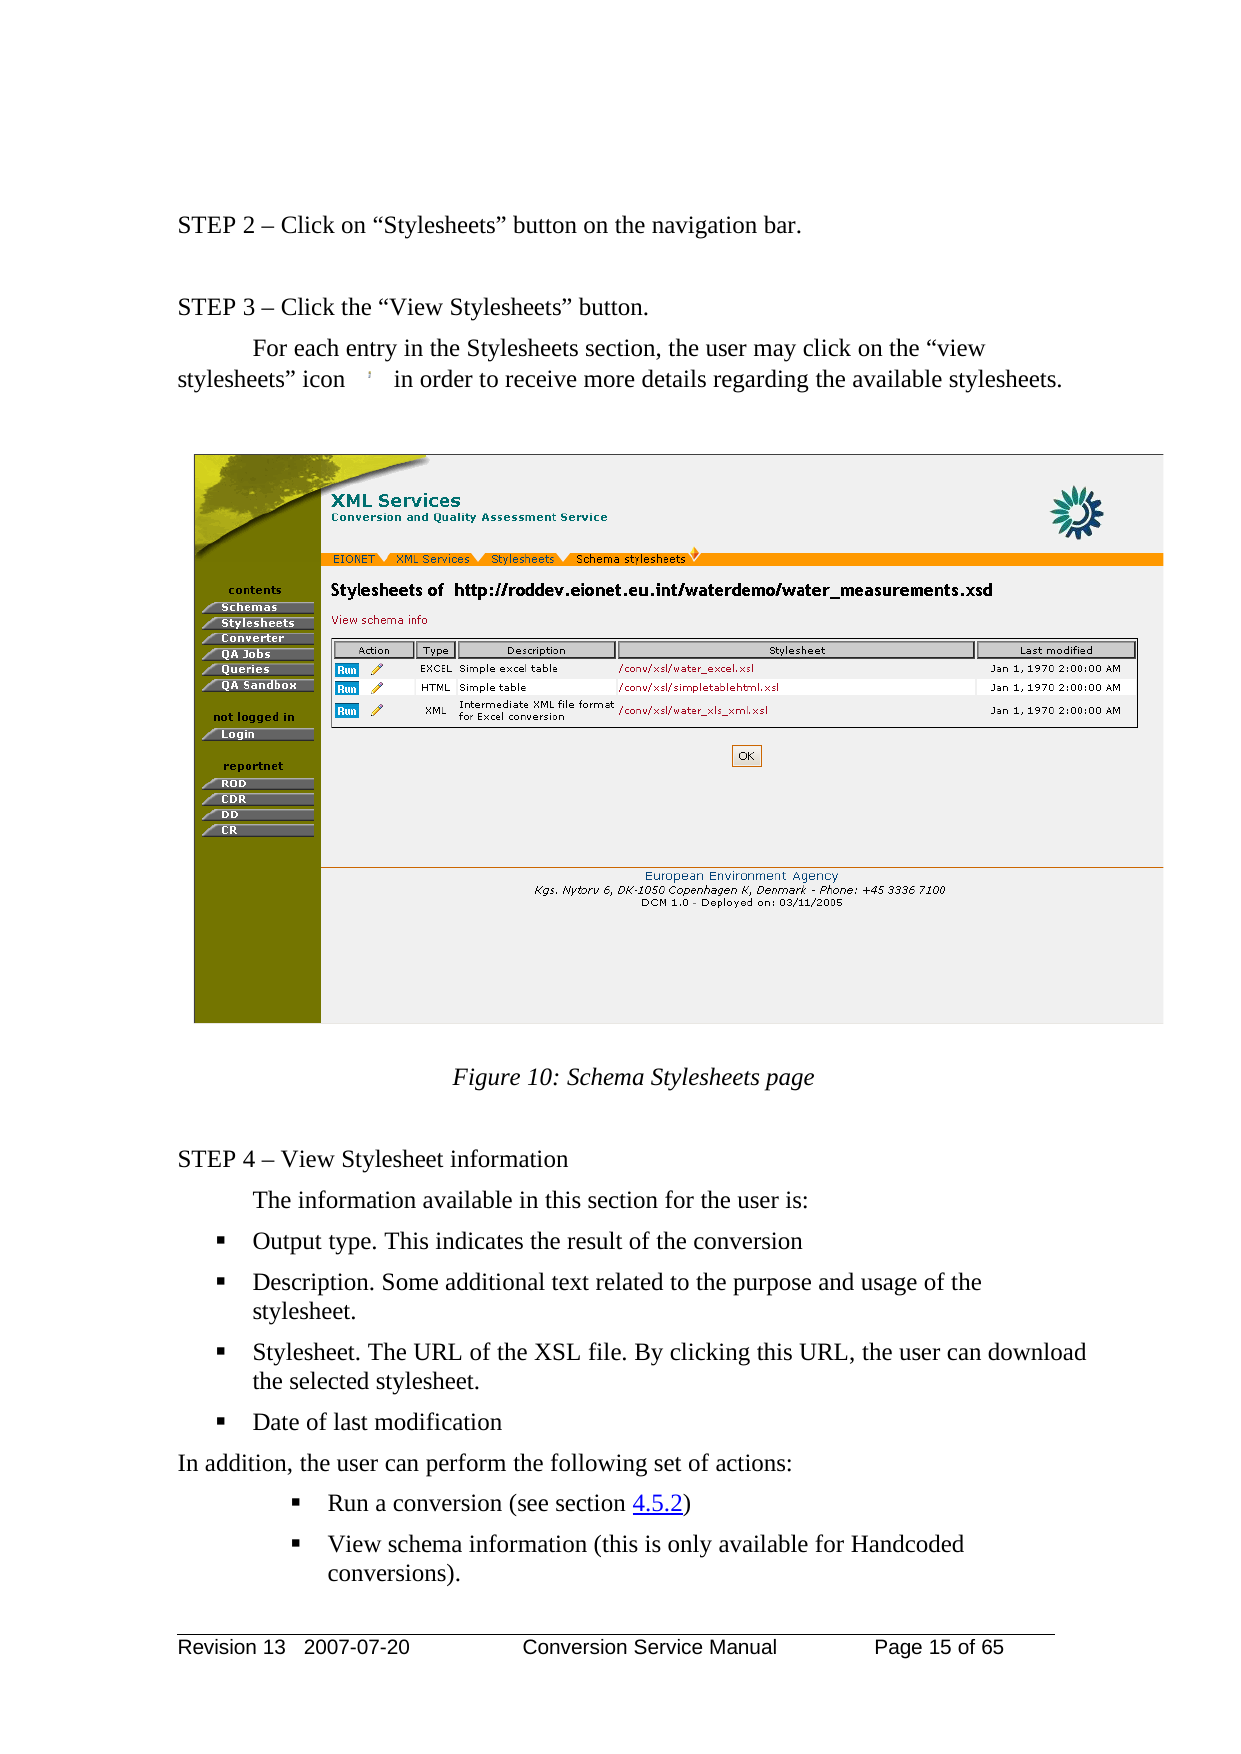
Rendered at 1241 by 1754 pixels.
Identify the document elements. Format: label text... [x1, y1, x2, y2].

text For each entry in the Stylesheets section, the user may click on the “view stylesheets” icon in order to receive more details regarding the available stylesheets. [177, 333, 1092, 392]
list Date of last modification [215, 1407, 1092, 1436]
list Output type. This indicates the result of the conversion [215, 1226, 1092, 1255]
text STEP 3 – Click the “View Stylesheets” button. [177, 292, 1092, 321]
text STEP 2 – Click on “Stylesheets” button on the navigation bar. [177, 210, 1092, 239]
text In addition, the user can perform the following set of actions: [177, 1447, 1092, 1477]
text The information available in this section for the user is: [177, 1185, 1092, 1214]
text Step 4 – View Stylesheet information [177, 1144, 1092, 1173]
text Figure 10: Schema Stylesheets page [177, 1062, 1092, 1091]
list Description. Some additional text related to the purpose and usage of the stylesheet. [215, 1267, 1092, 1325]
picture [193, 454, 1164, 1024]
list Run a conversion (see section 4.5.2) [290, 1488, 1092, 1517]
list Stylesheet. The URL of the XSL file. By clicking this URL, the user can download the selected stylesheet. [215, 1337, 1092, 1395]
list View schema information (this is only available for Handcoded conversions). [290, 1529, 1092, 1587]
